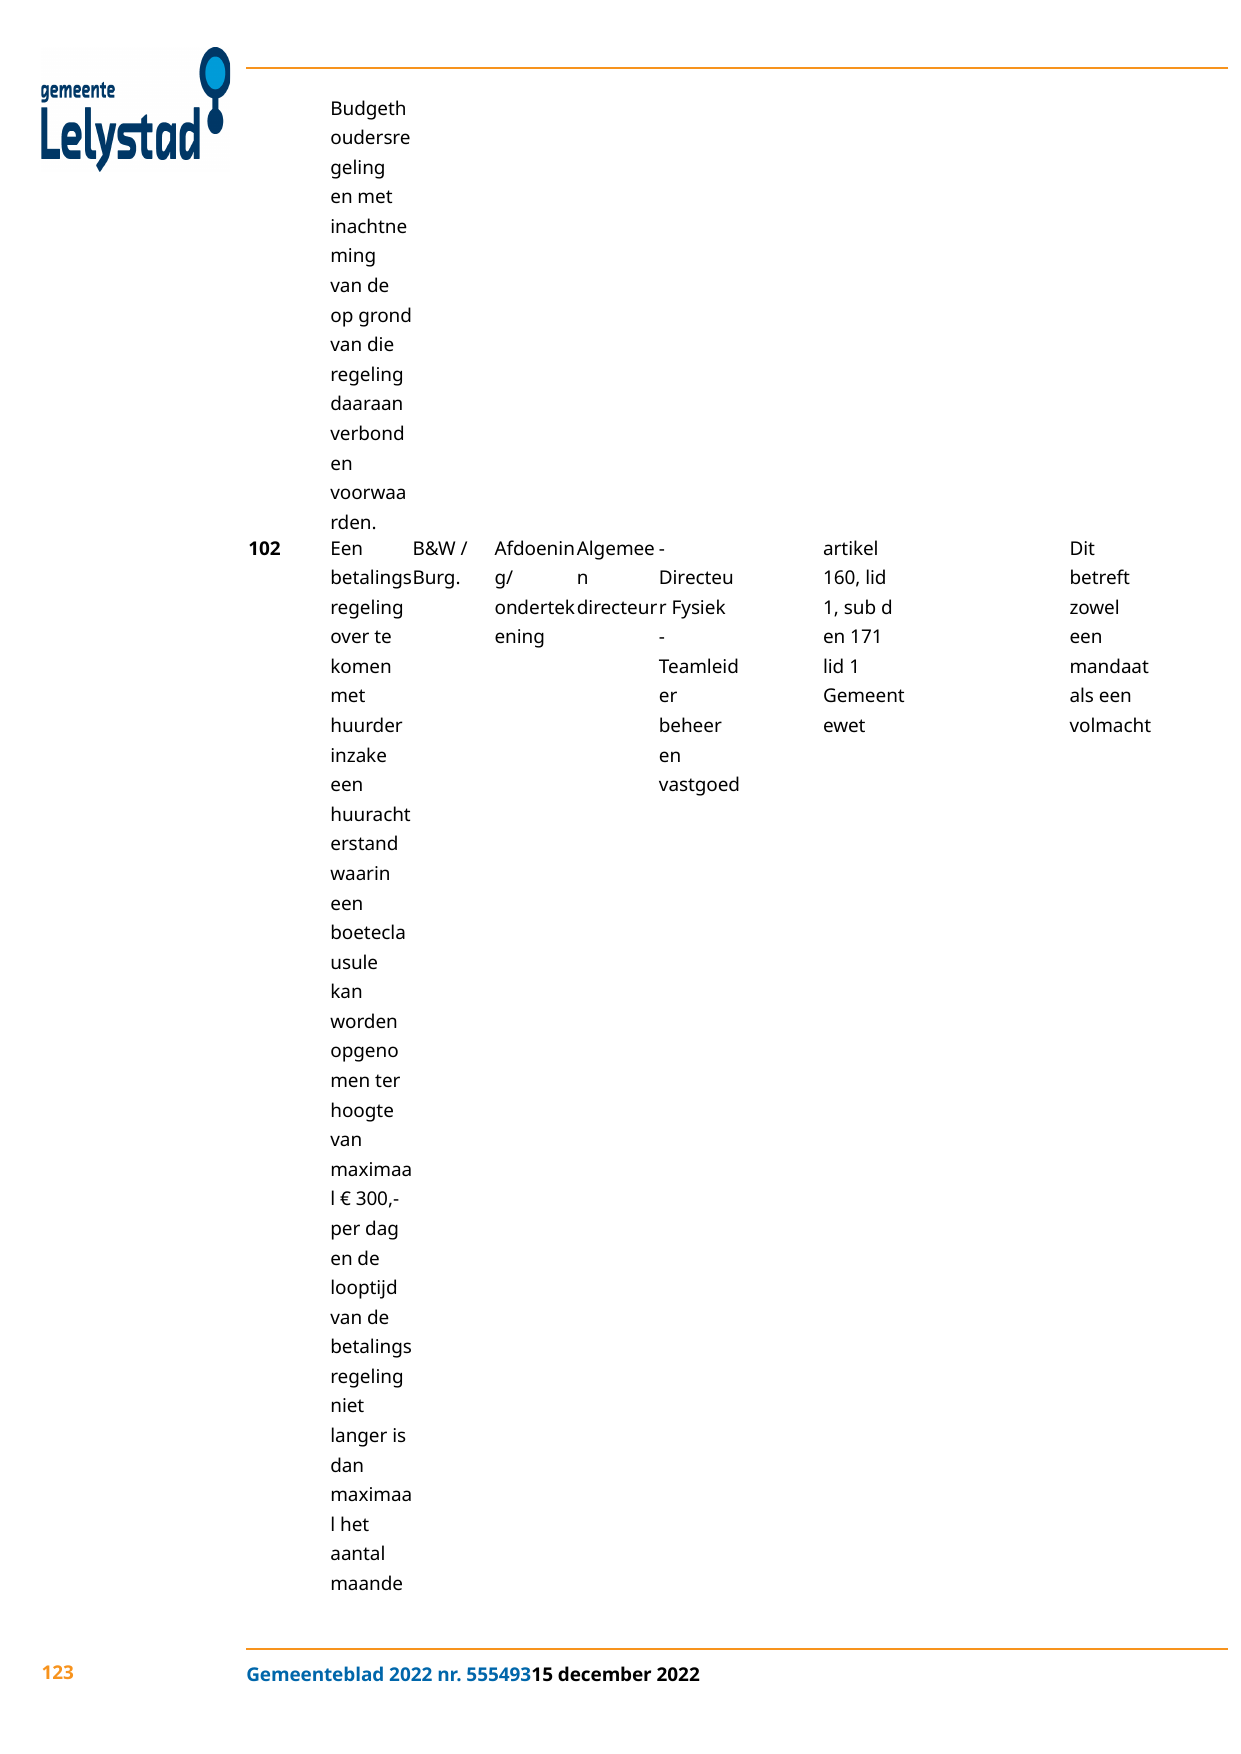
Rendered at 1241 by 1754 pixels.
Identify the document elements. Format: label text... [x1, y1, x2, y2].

table_cell [248, 95, 330, 535]
table_cell artikel 160, lid 1, sub d en 171 lid 1 Gemeentewet [823, 535, 905, 1596]
table_cell [741, 95, 823, 535]
table_cell Budgethoudersregeling en met inachtneming van de op grond van die regeling daaraan verbonden voorwaarden. [330, 95, 412, 535]
table_cell [741, 535, 823, 1596]
table_cell [412, 95, 494, 535]
table_cell Algemeen directeur [577, 535, 659, 1596]
table_cell Afdoening/ondertekening [494, 535, 577, 1596]
table_cell 102 [248, 535, 330, 1596]
table_cell [659, 95, 741, 535]
picture [41, 47, 231, 172]
table_cell [905, 95, 987, 535]
table_cell Een betalingsregeling over te komen met huurder inzake een huurachterstand waarin een boeteclausule kan worden opgenomen ter hoogte van maximaal € 300,- per dag en de looptijd van de betalingsregeling niet langer is dan maximaal het aantal maande [330, 535, 412, 1596]
table_cell [987, 535, 1069, 1596]
table_cell [905, 535, 987, 1596]
table_cell [1069, 95, 1152, 535]
table_cell [987, 95, 1069, 535]
table_cell [577, 95, 659, 535]
table_cell [494, 95, 577, 535]
table_cell - Directeur Fysiek - Teamleider beheer en vastgoed [659, 535, 741, 1596]
table_cell Dit betreft zowel een mandaat als een volmacht [1069, 535, 1152, 1596]
table_cell B&W / Burg. [412, 535, 494, 1596]
table_cell [823, 95, 905, 535]
